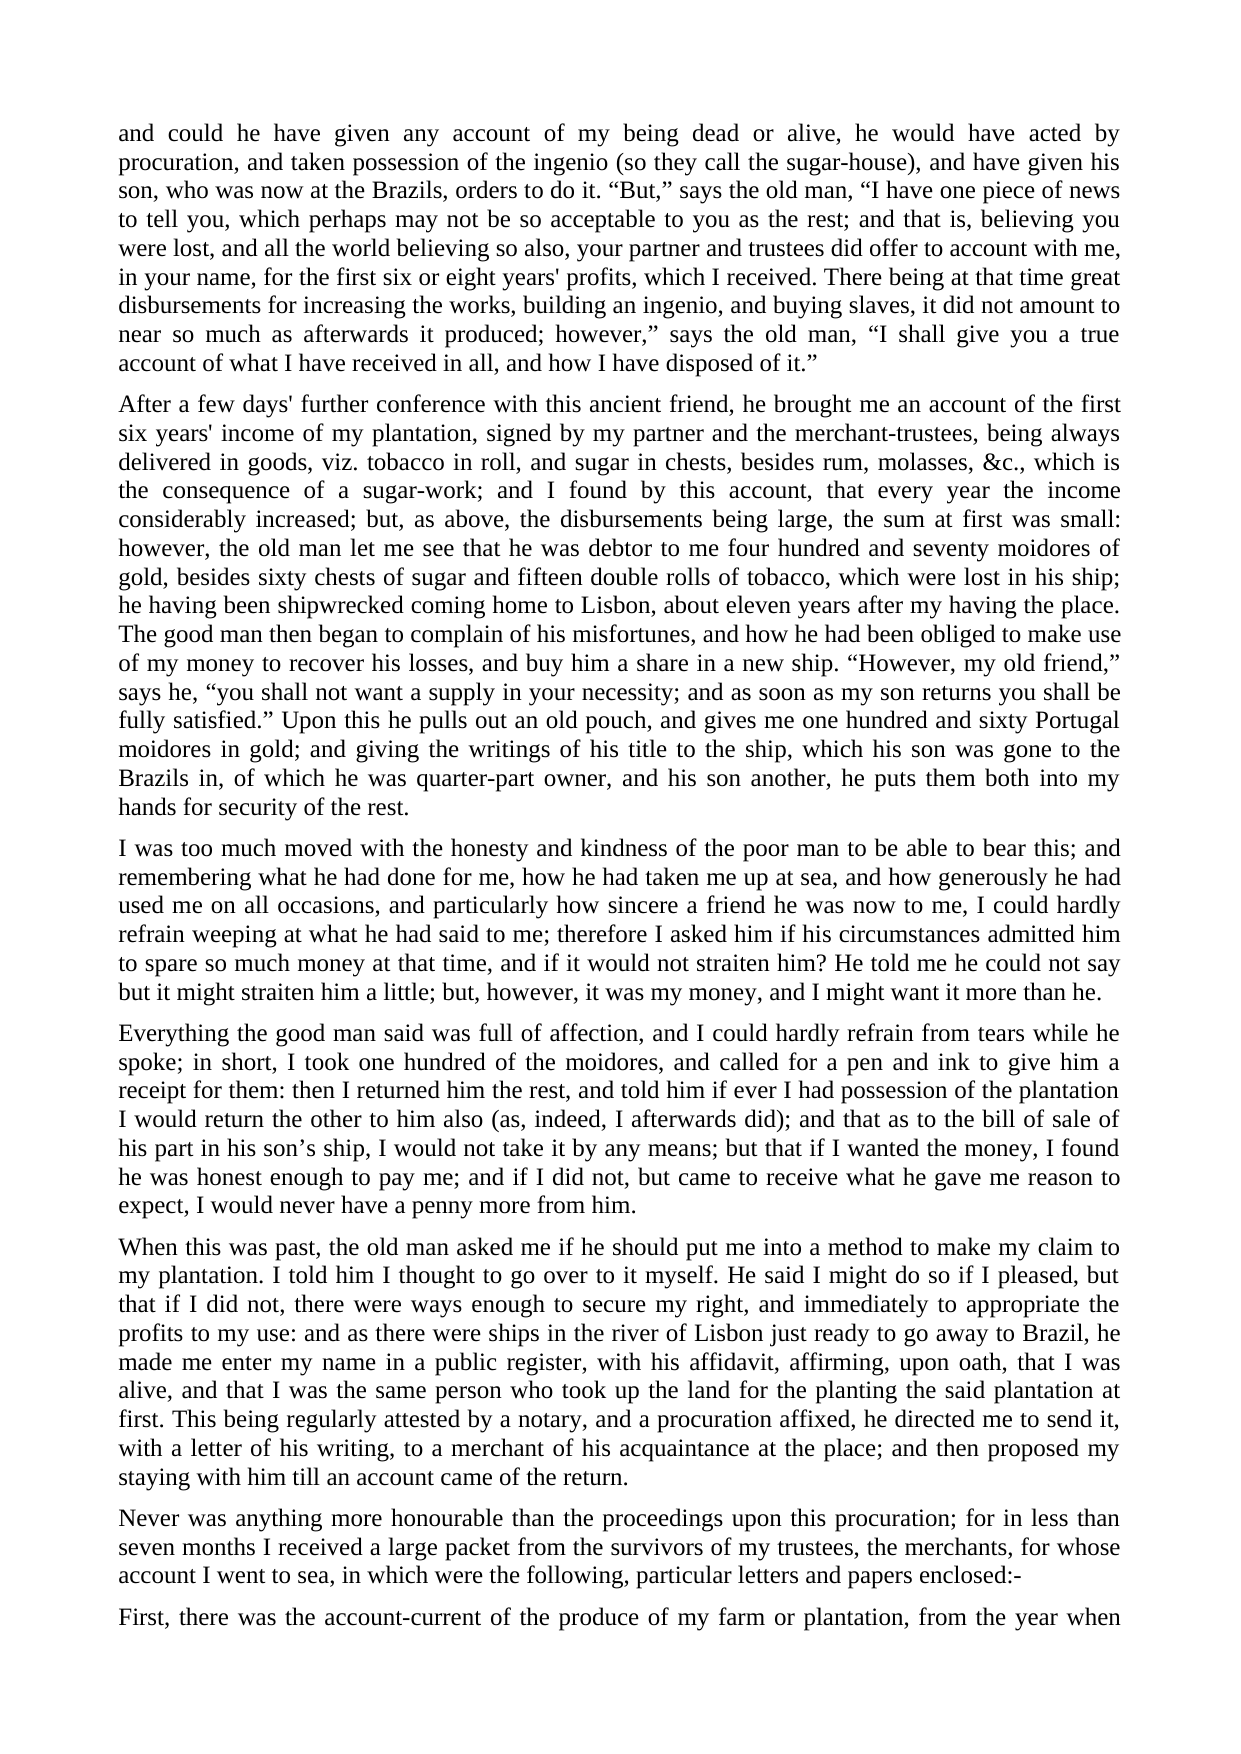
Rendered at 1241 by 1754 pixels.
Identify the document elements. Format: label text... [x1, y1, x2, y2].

text Everything the good man said was full of affection, and I could hardly refrain from tears while he spoke; in short, I took one hundred of the moidores, and called for a pen and ink to give him a receipt for them: then I returned him the rest, and told him if ever I had possession of the plantation I would return the other to him also (as, indeed, I afterwards did); and that as to the bill of sale of his part in his son’s ship, I would not take it by any means; but that if I wanted the money, I found he was honest enough to pay me; and if I did not, but came to receive what he gave me reason to expect, I would never have a penny more from him. [118, 1018, 1122, 1219]
text First, there was the account-current of the produce of my farm or plantation, from the year when [118, 1602, 1122, 1631]
text After a few days' further conference with this ancient friend, he brought me an account of the first six years' income of my plantation, signed by my partner and the merchant-trustees, being always delivered in goods, viz. tobacco in roll, and sugar in chests, besides rum, molasses, &c., which is the consequence of a sugar-work; and I found by this account, that every year the income considerably increased; but, as above, the disbursements being large, the sum at first was small: however, the old man let me see that he was debtor to me four hundred and seventy moidores of gold, besides sixty chests of sugar and fifteen double rolls of tobacco, which were lost in his ship; he having been shipwrecked coming home to Lisbon, about eleven years after my having the place. The good man then began to complain of his misfortunes, and how he had been obliged to make use of my money to recover his losses, and buy him a share in a new ship. “However, my old friend,” says he, “you shall not want a supply in your necessity; and as soon as my son returns you shall be fully satisfied.” Upon this he pulls out an old pouch, and gives me one hundred and sixty Portugal moidores in gold; and giving the writings of his title to the ship, which his son was gone to the Brazils in, of which he was quarter-part owner, and his son another, he puts them both into my hands for security of the rest. [118, 389, 1122, 821]
text When this was past, the old man asked me if he should put me into a method to make my claim to my plantation. I told him I thought to go over to it myself. He said I might do so if I pleased, but that if I did not, there were ways enough to secure my right, and immediately to appropriate the profits to my use: and as there were ships in the river of Lisbon just ready to go away to Brazil, he made me enter my name in a public register, with his affidavit, affirming, upon oath, that I was alive, and that I was the same person who took up the land for the planting the said plantation at first. This being regularly attested by a notary, and a procuration affixed, he directed me to send it, with a letter of his writing, to a merchant of his acquaintance at the place; and then proposed my staying with him till an account came of the return. [118, 1232, 1122, 1491]
text Never was anything more honourable than the proceedings upon this procuration; for in less than seven months I received a large packet from the survivors of my trustees, the merchants, for whose account I went to sea, in which were the following, particular letters and papers enclosed:- [118, 1503, 1122, 1589]
text I was too much moved with the honesty and kindness of the poor man to be able to bear this; and remembering what he had done for me, how he had taken me up at sea, and how generously he had used me on all occasions, and particularly how sincere a friend he was now to me, I could hardly refrain weeping at what he had said to me; therefore I asked him if his circumstances admitted him to spare so much money at that time, and if it would not straiten him? He told me he could not say but it might straiten him a little; but, however, it was my money, and I might want it more than he. [118, 833, 1122, 1006]
text and could he have given any account of my being dead or alive, he would have acted by procuration, and taken possession of the ingenio (so they call the sugar-house), and have given his son, who was now at the Brazils, orders to do it. “But,” says the old man, “I have one piece of news to tell you, which perhaps may not be so acceptable to you as the rest; and that is, believing you were lost, and all the world believing so also, your partner and trustees did offer to account with me, in your name, for the first six or eight years' profits, which I received. There being at that time great disbursements for increasing the works, building an ingenio, and buying slaves, it did not amount to near so much as afterwards it produced; however,” says the old man, “I shall give you a true account of what I have received in all, and how I have disposed of it.” [118, 118, 1122, 377]
